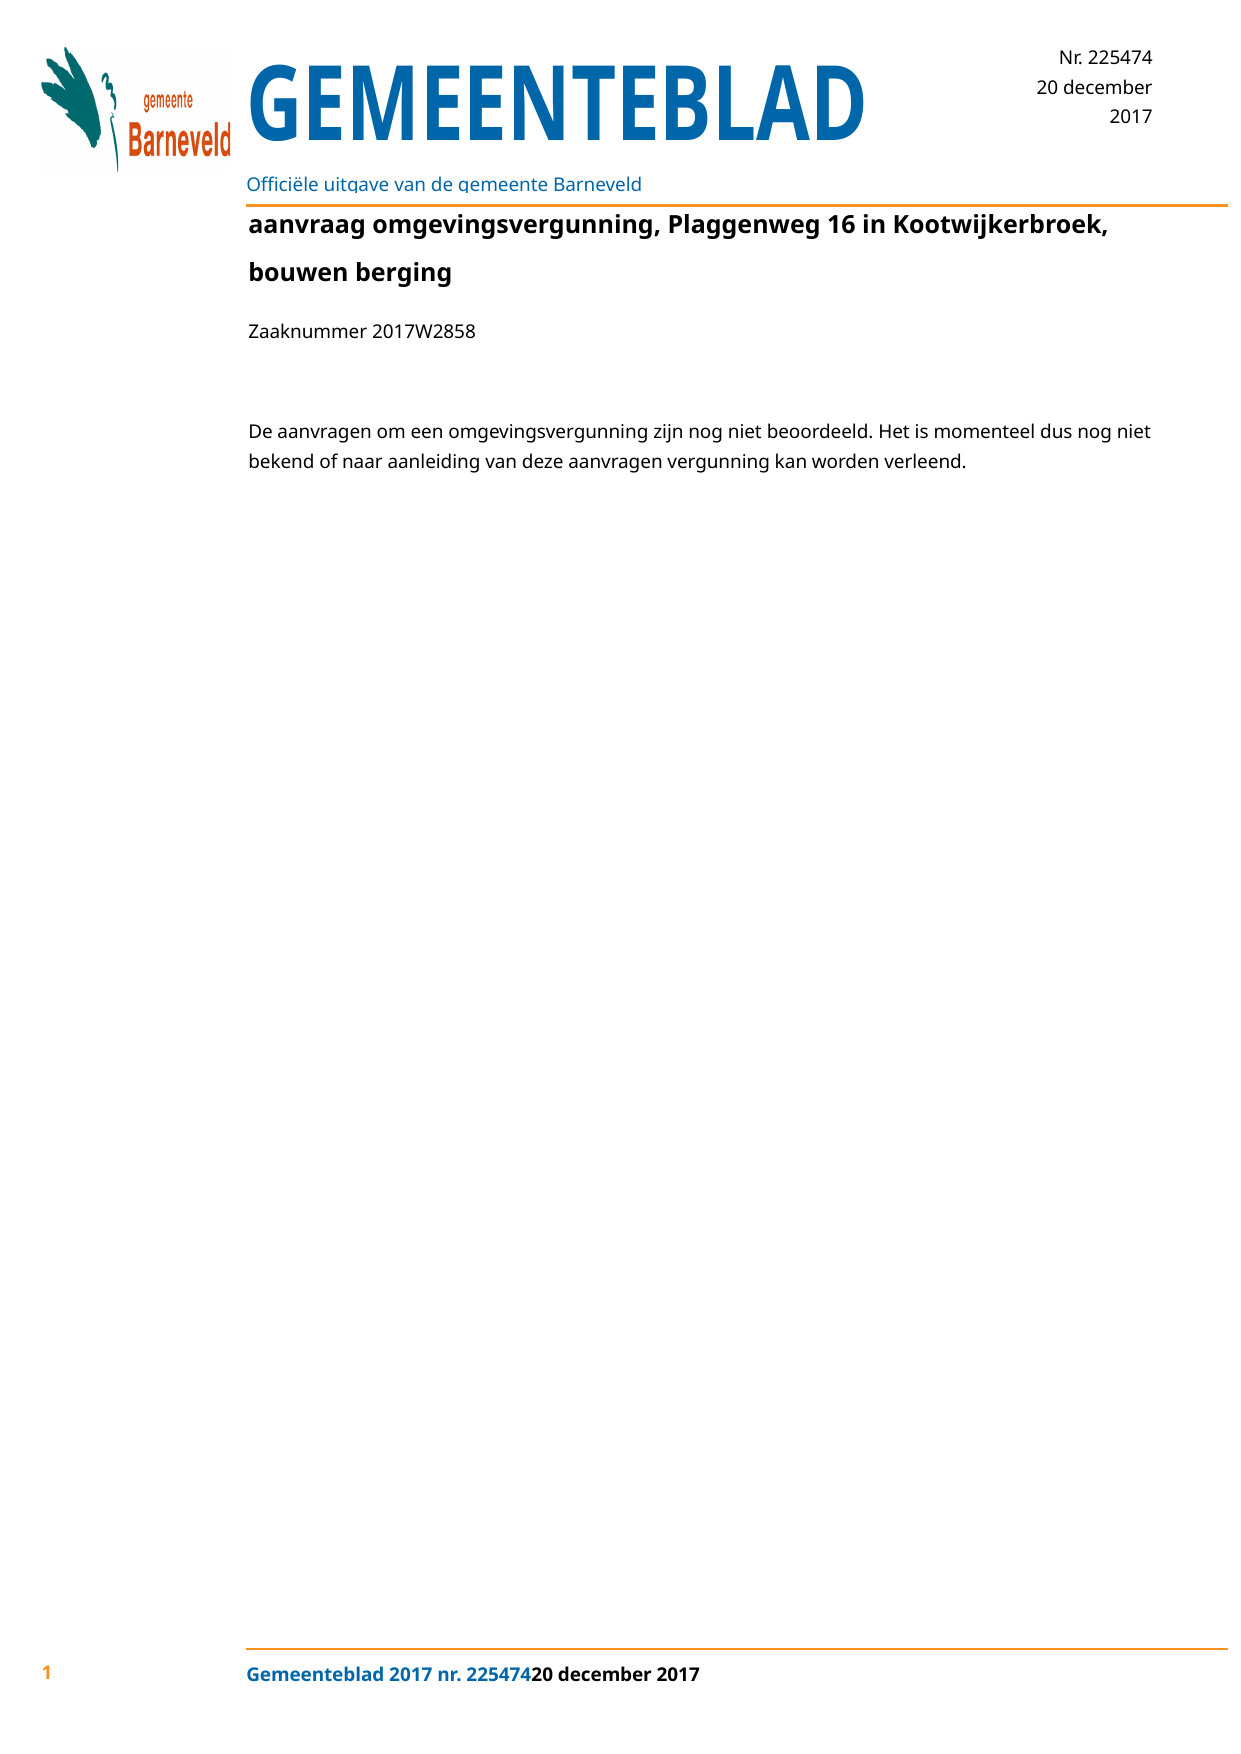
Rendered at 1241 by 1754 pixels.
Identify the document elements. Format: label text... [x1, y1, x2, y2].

text Zaaknummer 2017W2858 [248, 318, 1152, 344]
picture [41, 47, 231, 172]
text De aanvragen om een omgevingsvergunning zijn nog niet beoordeeld. Het is momenteel dus nog niet bekend of naar aanleiding van deze aanvragen vergunning kan worden verleend. [248, 419, 1152, 474]
text aanvraag omgevingsvergunning, Plaggenweg 16 in Kootwijkerbroek, bouwen berging [248, 207, 1152, 288]
